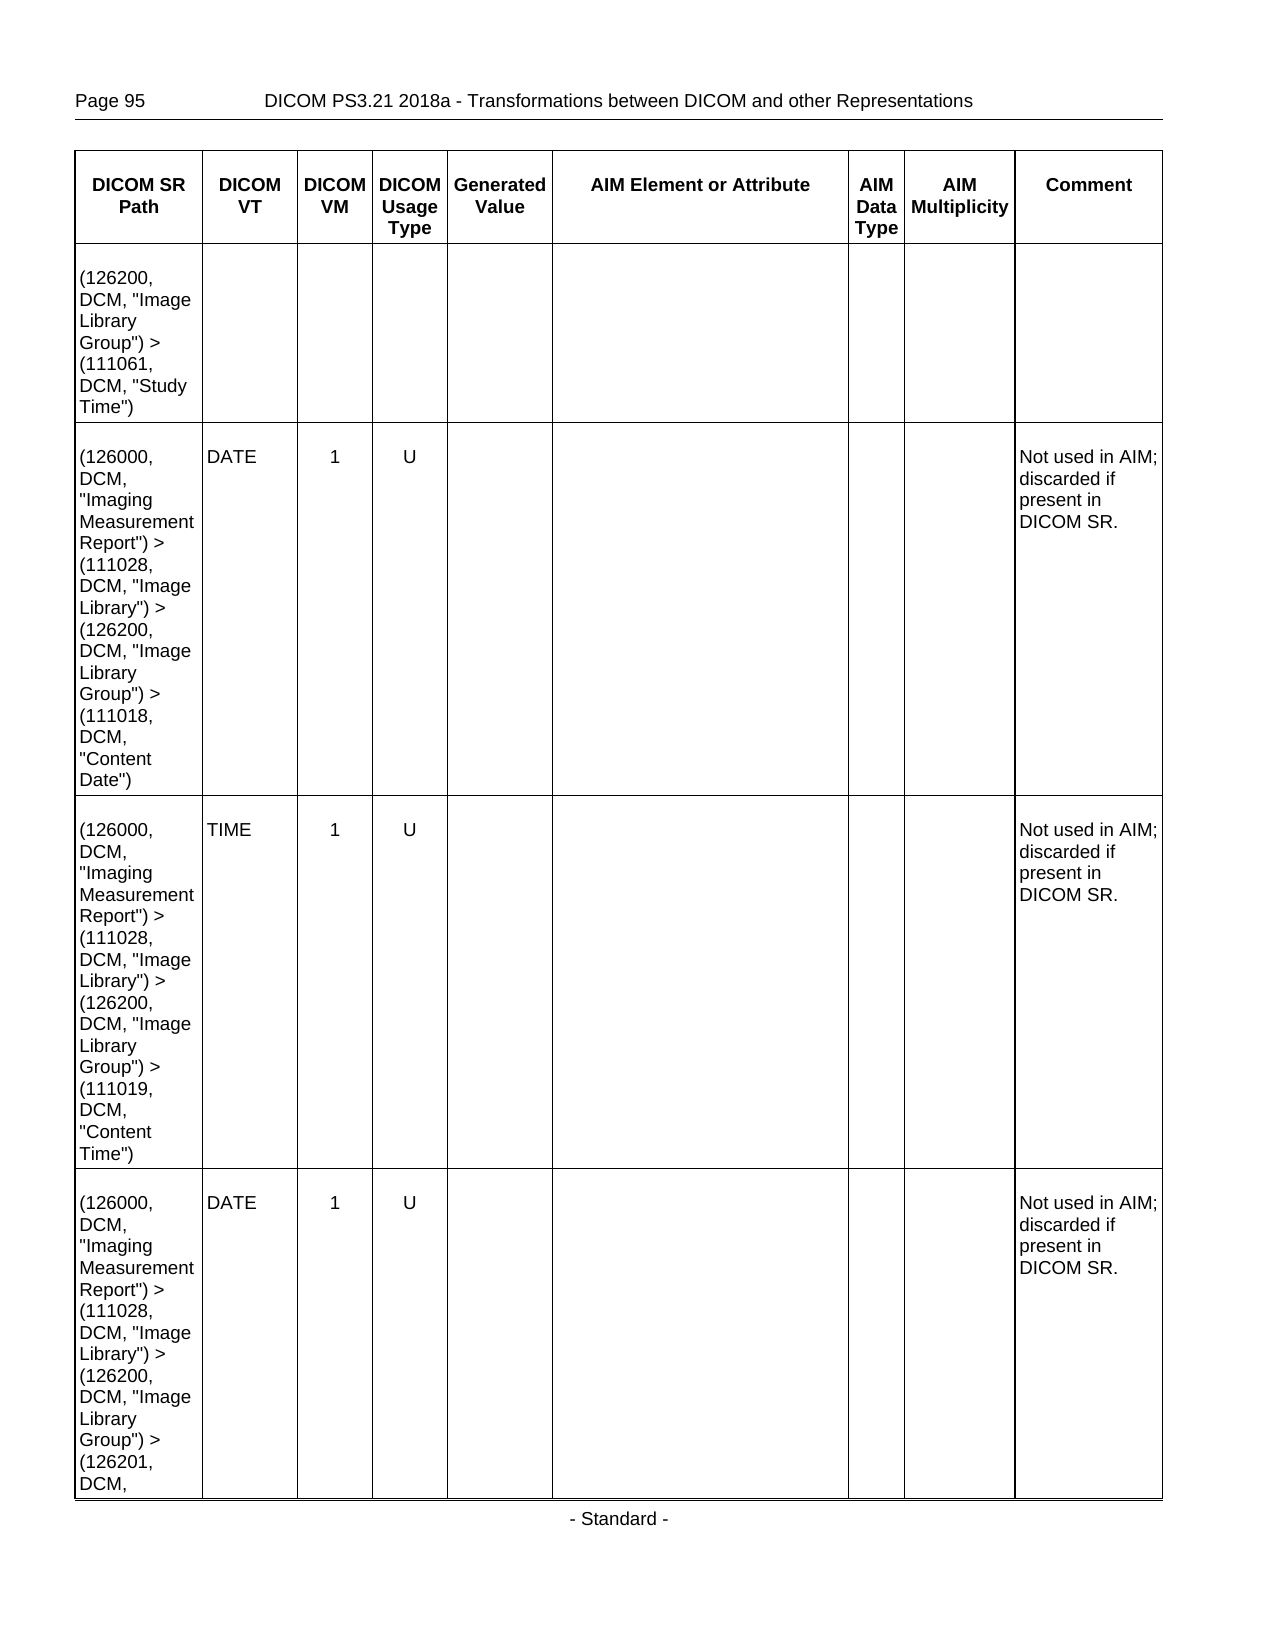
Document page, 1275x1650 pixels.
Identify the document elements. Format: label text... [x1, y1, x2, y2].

table_cell [905, 1169, 1014, 1498]
table_header AIM Data Type [849, 151, 904, 243]
table_cell [448, 244, 552, 422]
table_cell DATE [203, 1169, 297, 1498]
table_cell [203, 244, 297, 422]
table_cell [298, 244, 372, 422]
table_header Comment [1016, 151, 1162, 243]
table_cell [905, 244, 1014, 422]
table_cell [373, 244, 447, 422]
table_cell [553, 796, 848, 1168]
table_cell U [373, 1169, 447, 1498]
table_cell Not used in AIM; discarded if present in DICOM SR. [1016, 796, 1162, 1168]
table_header DICOM VM [298, 151, 372, 243]
table_cell U [373, 423, 447, 795]
table_cell 1 [298, 1169, 372, 1498]
table_header DICOM Usage Type [373, 151, 447, 243]
table_cell Not used in AIM; discarded if present in DICOM SR. [1016, 1169, 1162, 1498]
table_header DICOM SR Path [76, 151, 202, 243]
table_cell [849, 796, 904, 1168]
table_cell TIME [203, 796, 297, 1168]
table_cell (126000, DCM, "Imaging Measurement Report") > (111028, DCM, "Image Library") > (126200, DCM, "Image Library Group") > (126201, DCM, [76, 1169, 202, 1498]
table_cell [553, 1169, 848, 1498]
table_cell [448, 423, 552, 795]
table_cell [448, 1169, 552, 1498]
table_cell [905, 796, 1014, 1168]
table_header AIM Element or Attribute [553, 151, 848, 243]
table_header DICOM VT [203, 151, 297, 243]
table_cell 1 [298, 423, 372, 795]
table_cell 1 [298, 796, 372, 1168]
table_cell [849, 423, 904, 795]
table_cell [553, 423, 848, 795]
table_cell (126200, DCM, "Image Library Group") > (111061, DCM, "Study Time") [76, 244, 202, 422]
table_cell [849, 244, 904, 422]
table_cell [905, 423, 1014, 795]
table_cell [448, 796, 552, 1168]
table_cell (126000, DCM, "Imaging Measurement Report") > (111028, DCM, "Image Library") > (126200, DCM, "Image Library Group") > (111019, DCM, "Content Time") [76, 796, 202, 1168]
table_cell (126000, DCM, "Imaging Measurement Report") > (111028, DCM, "Image Library") > (126200, DCM, "Image Library Group") > (111018, DCM, "Content Date") [76, 423, 202, 795]
table_cell [553, 244, 848, 422]
table_cell U [373, 796, 447, 1168]
table_cell DATE [203, 423, 297, 795]
table_header Generated Value [448, 151, 552, 243]
table_header AIM Multiplicity [905, 151, 1014, 243]
table_cell [849, 1169, 904, 1498]
table_cell Not used in AIM; discarded if present in DICOM SR. [1016, 423, 1162, 795]
table_cell [1016, 244, 1162, 422]
